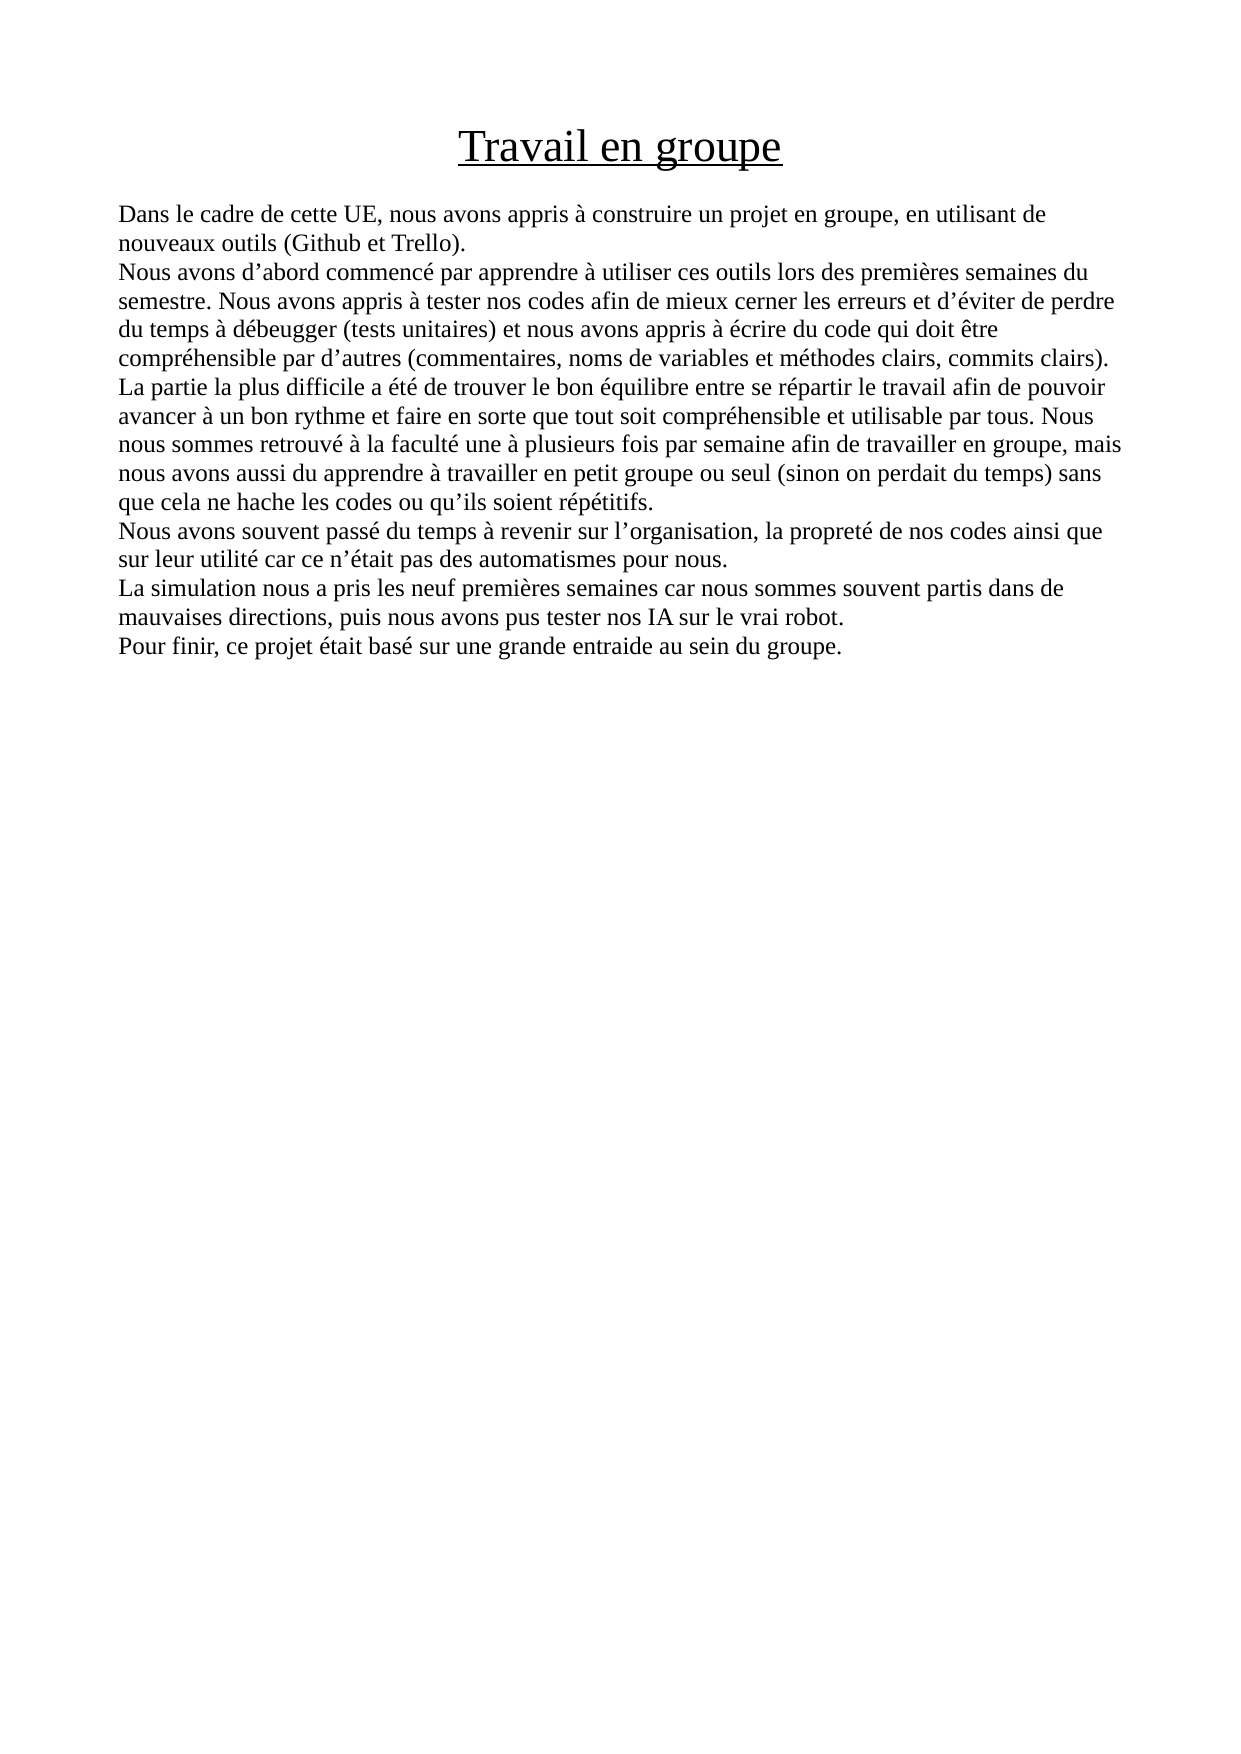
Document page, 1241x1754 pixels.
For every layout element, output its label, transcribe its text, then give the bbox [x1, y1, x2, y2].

text Nous avons d’abord commencé par apprendre à utiliser ces outils lors des premières semaines du semestre. Nous avons appris à tester nos codes afin de mieux cerner les erreurs et d’éviter de perdre du temps à débeugger (tests unitaires) et nous avons appris à écrire du code qui doit être compréhensible par d’autres (commentaires, noms de variables et méthodes clairs, commits clairs). [118, 257, 1122, 372]
text La partie la plus difficile a été de trouver le bon équilibre entre se répartir le travail afin de pouvoir avancer à un bon rythme et faire en sorte que tout soit compréhensible et utilisable par tous. Nous nous sommes retrouvé à la faculté une à plusieurs fois par semaine afin de travailler en groupe, mais nous avons aussi du apprendre à travailler en petit groupe ou seul (sinon on perdait du temps) sans que cela ne hache les codes ou qu’ils soient répétitifs. [118, 372, 1122, 516]
text La simulation nous a pris les neuf premières semaines car nous sommes souvent partis dans de mauvaises directions, puis nous avons pus tester nos IA sur le vrai robot. [118, 573, 1122, 631]
text Pour finir, ce projet était basé sur une grande entraide au sein du groupe. [118, 631, 1122, 659]
text Nous avons souvent passé du temps à revenir sur l’organisation, la propreté de nos codes ainsi que sur leur utilité car ce n’était pas des automatismes pour nous. [118, 516, 1122, 573]
text Travail en groupe [118, 118, 1122, 171]
text Dans le cadre de cette UE, nous avons appris à construire un projet en groupe, en utilisant de nouveaux outils (Github et Trello). [118, 199, 1122, 257]
